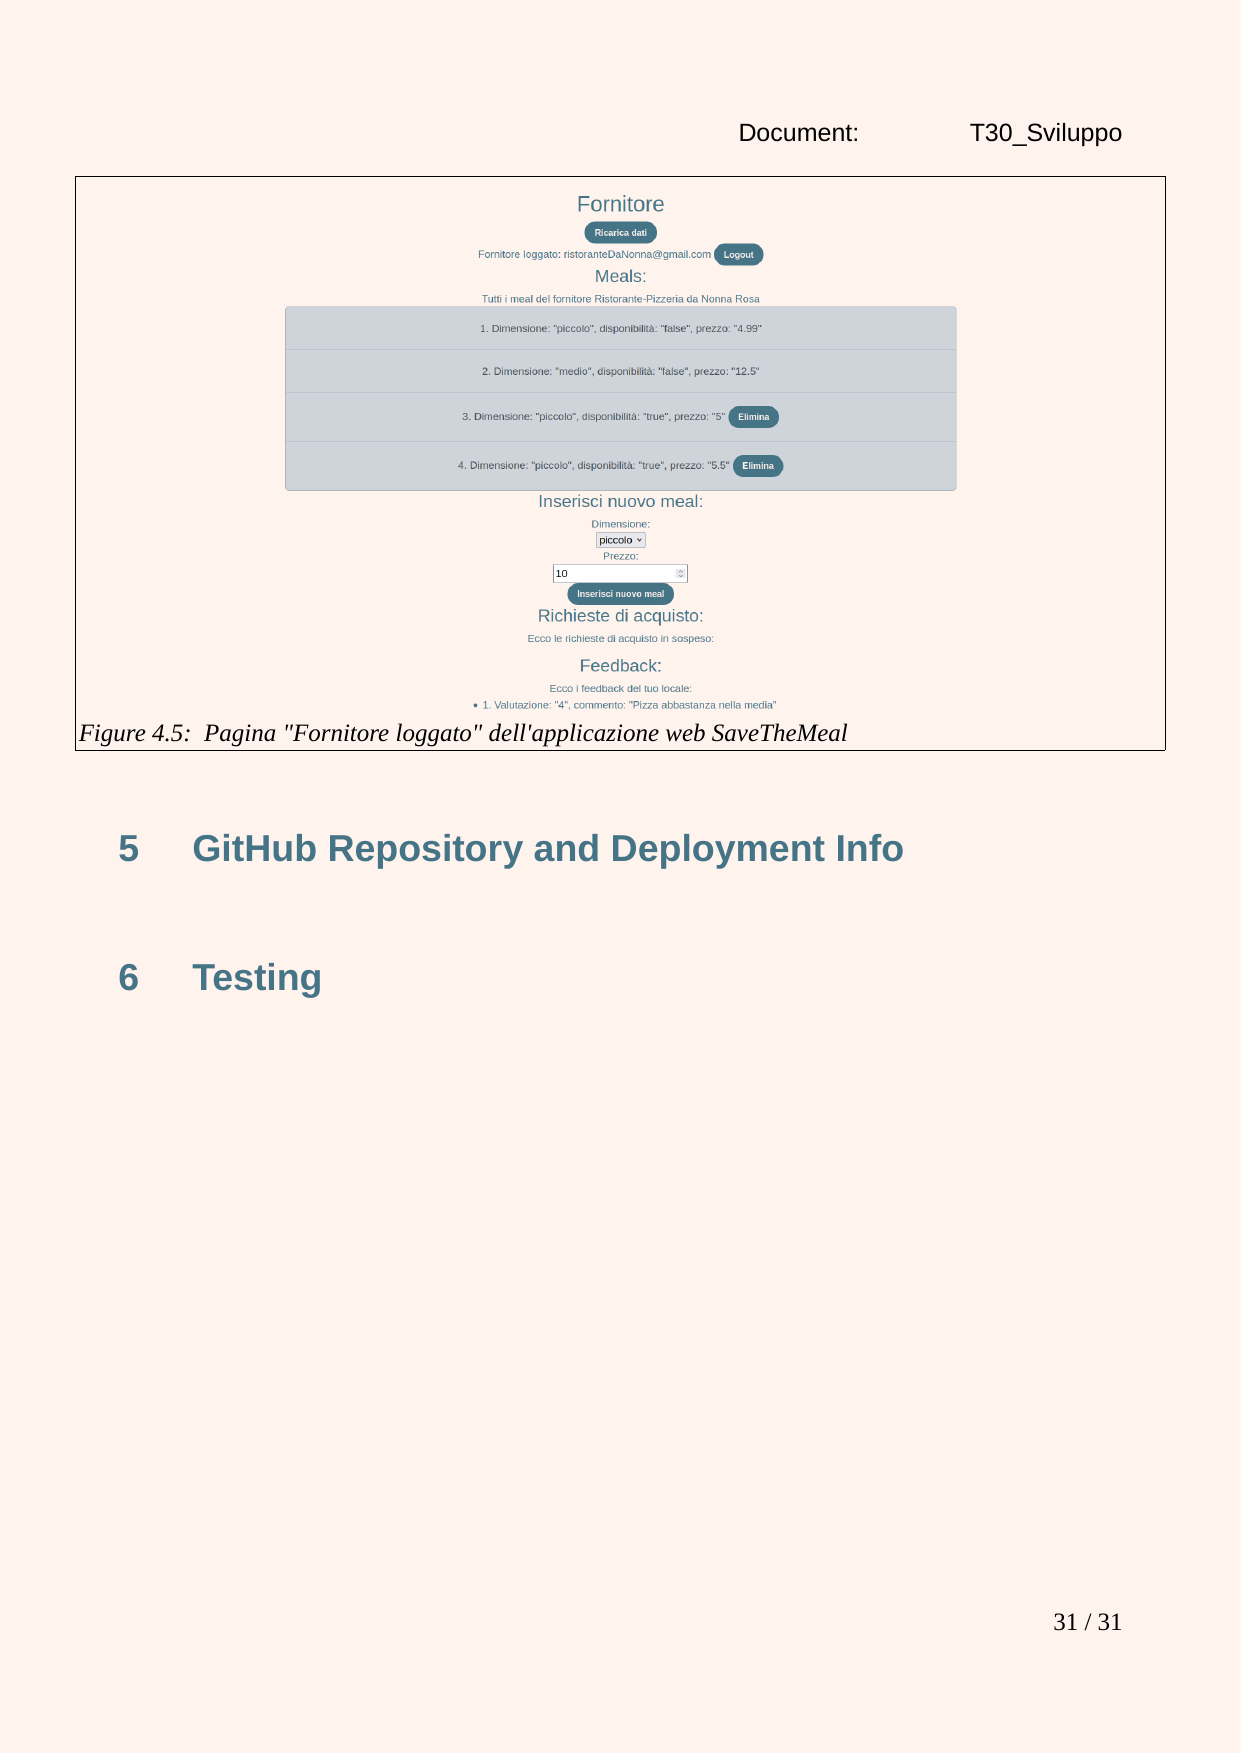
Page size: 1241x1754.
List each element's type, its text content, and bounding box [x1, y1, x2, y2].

subtitle Testing [118, 955, 1122, 998]
subtitle GitHub Repository and Deployment Info [118, 827, 1122, 870]
picture [118, 191, 1123, 718]
text Figure 4.5: Pagina "Fornitore loggato" dell'applicazione web SaveTheMeal [78, 718, 1162, 747]
